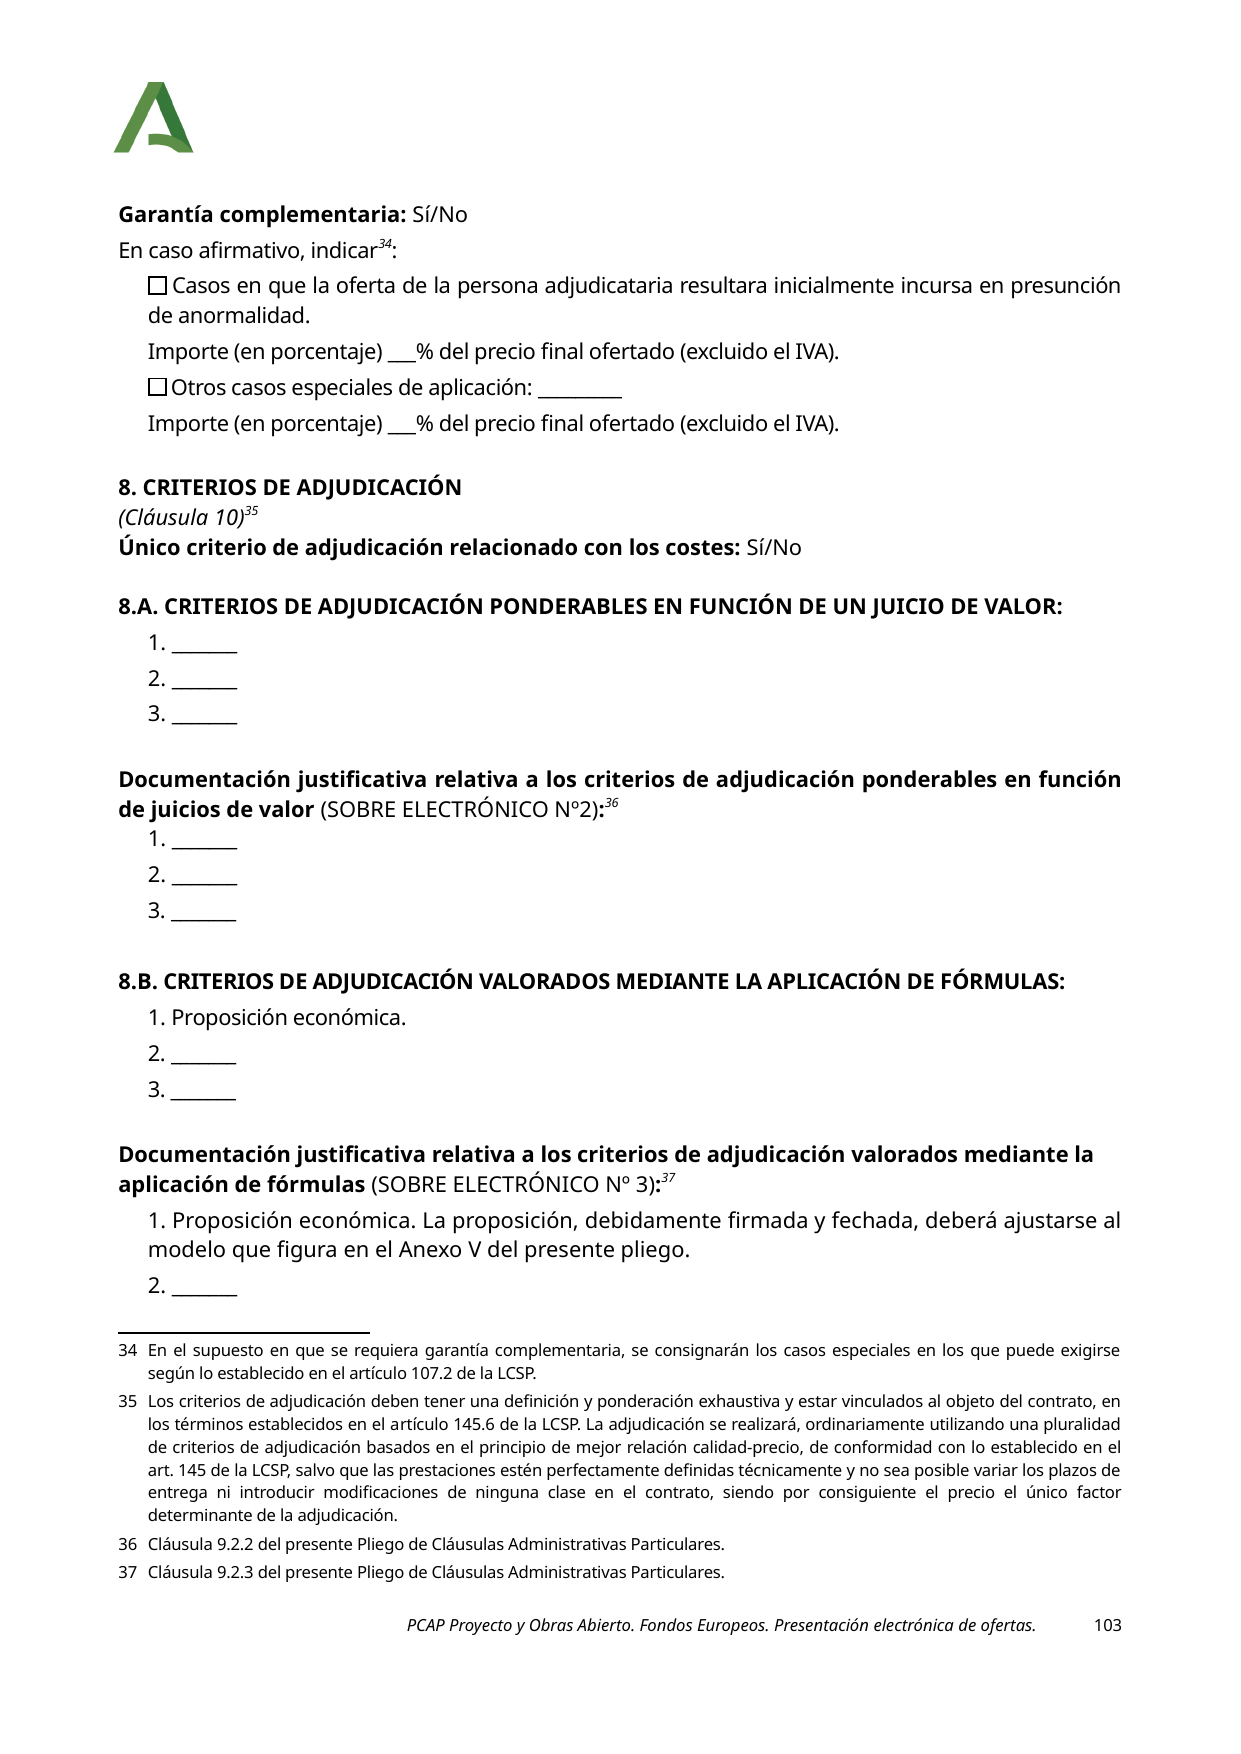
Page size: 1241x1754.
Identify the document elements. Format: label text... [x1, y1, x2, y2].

text 1. Proposición económica. [148, 1002, 1122, 1032]
text Importe (en porcentaje) ___% del precio final ofertado (excluido el IVA). [148, 336, 1122, 366]
text Los criterios de adjudicación deben tener una definición y ponderación exhaustiva y estar vinculados al objeto del contrato, en los términos establecidos en el artículo 145.6 de la LCSP. La adjudicación se realizará, ordinariamente utilizando una pluralidad de criterios de adjudicación basados en el principio de mejor relación calidad-precio, de conformidad con lo establecido en el art. 145 de la LCSP, salvo que las prestaciones estén perfectamente definidas técnicamente y no sea posible variar los plazos de entrega ni introducir modificaciones de ninguna clase en el contrato, siendo por consiguiente el precio el único factor determinante de la adjudicación. [118, 1390, 1122, 1526]
text Cláusula 9.2.3 del presente Pliego de Cláusulas Administrativas Particulares. [118, 1561, 1122, 1584]
text (Cláusula 10) [118, 502, 1122, 532]
text 2. _______ [148, 663, 1122, 692]
text En caso afirmativo, indicar: [118, 235, 1122, 264]
text 8.B. CRITERIOS DE ADJUDICACIÓN VALORADOS MEDIANTE LA APLICACIÓN DE FÓRMULAS: [118, 966, 1122, 996]
text 3. _______ [148, 698, 1122, 728]
text En el supuesto en que se requiera garantía complementaria, se consignarán los casos especiales en los que puede exigirse según lo establecido en el artículo 107.2 de la LCSP. [118, 1339, 1122, 1384]
picture [109, 77, 198, 157]
text 8. CRITERIOS DE ADJUDICACIÓN [118, 472, 1122, 502]
text Cláusula 9.2.2 del presente Pliego de Cláusulas Administrativas Particulares. [118, 1532, 1122, 1555]
text 1. _______ [148, 627, 1122, 657]
text Importe (en porcentaje) ___% del precio final ofertado (excluido el IVA). [148, 407, 1122, 437]
text Documentación justificativa relativa a los criterios de adjudicación valorados mediante la aplicación de fórmulas (SOBRE ELECTRÓNICO Nº 3): [118, 1139, 1122, 1199]
text 3. _______ [148, 1073, 1122, 1103]
text 2. _______ [148, 1038, 1122, 1068]
text 1. Proposición económica. La proposición, debidamente firmada y fechada, deberá ajustarse al modelo que figura en el Anexo V del presente pliego. [148, 1204, 1122, 1264]
text Casos en que la oferta de la persona adjudicataria resultara inicialmente incursa en presunción de anormalidad. [148, 271, 1122, 330]
text 1. _______ [148, 823, 1122, 853]
text 3. _______ [148, 895, 1122, 925]
text Único criterio de adjudicación relacionado con los costes: Sí/No [118, 532, 1122, 561]
text 2. _______ [148, 859, 1122, 889]
text 2. _______ [148, 1270, 1122, 1300]
text Otros casos especiales de aplicación: _________ [148, 372, 1122, 402]
text Garantía complementaria: Sí/No [118, 199, 1122, 229]
text Documentación justificativa relativa a los criterios de adjudicación ponderables en función de juicios de valor (SOBRE ELECTRÓNICO Nº2): [118, 764, 1122, 823]
text 8.A. CRITERIOS DE ADJUDICACIÓN PONDERABLES EN FUNCIÓN DE UN JUICIO DE VALOR: [118, 591, 1122, 621]
